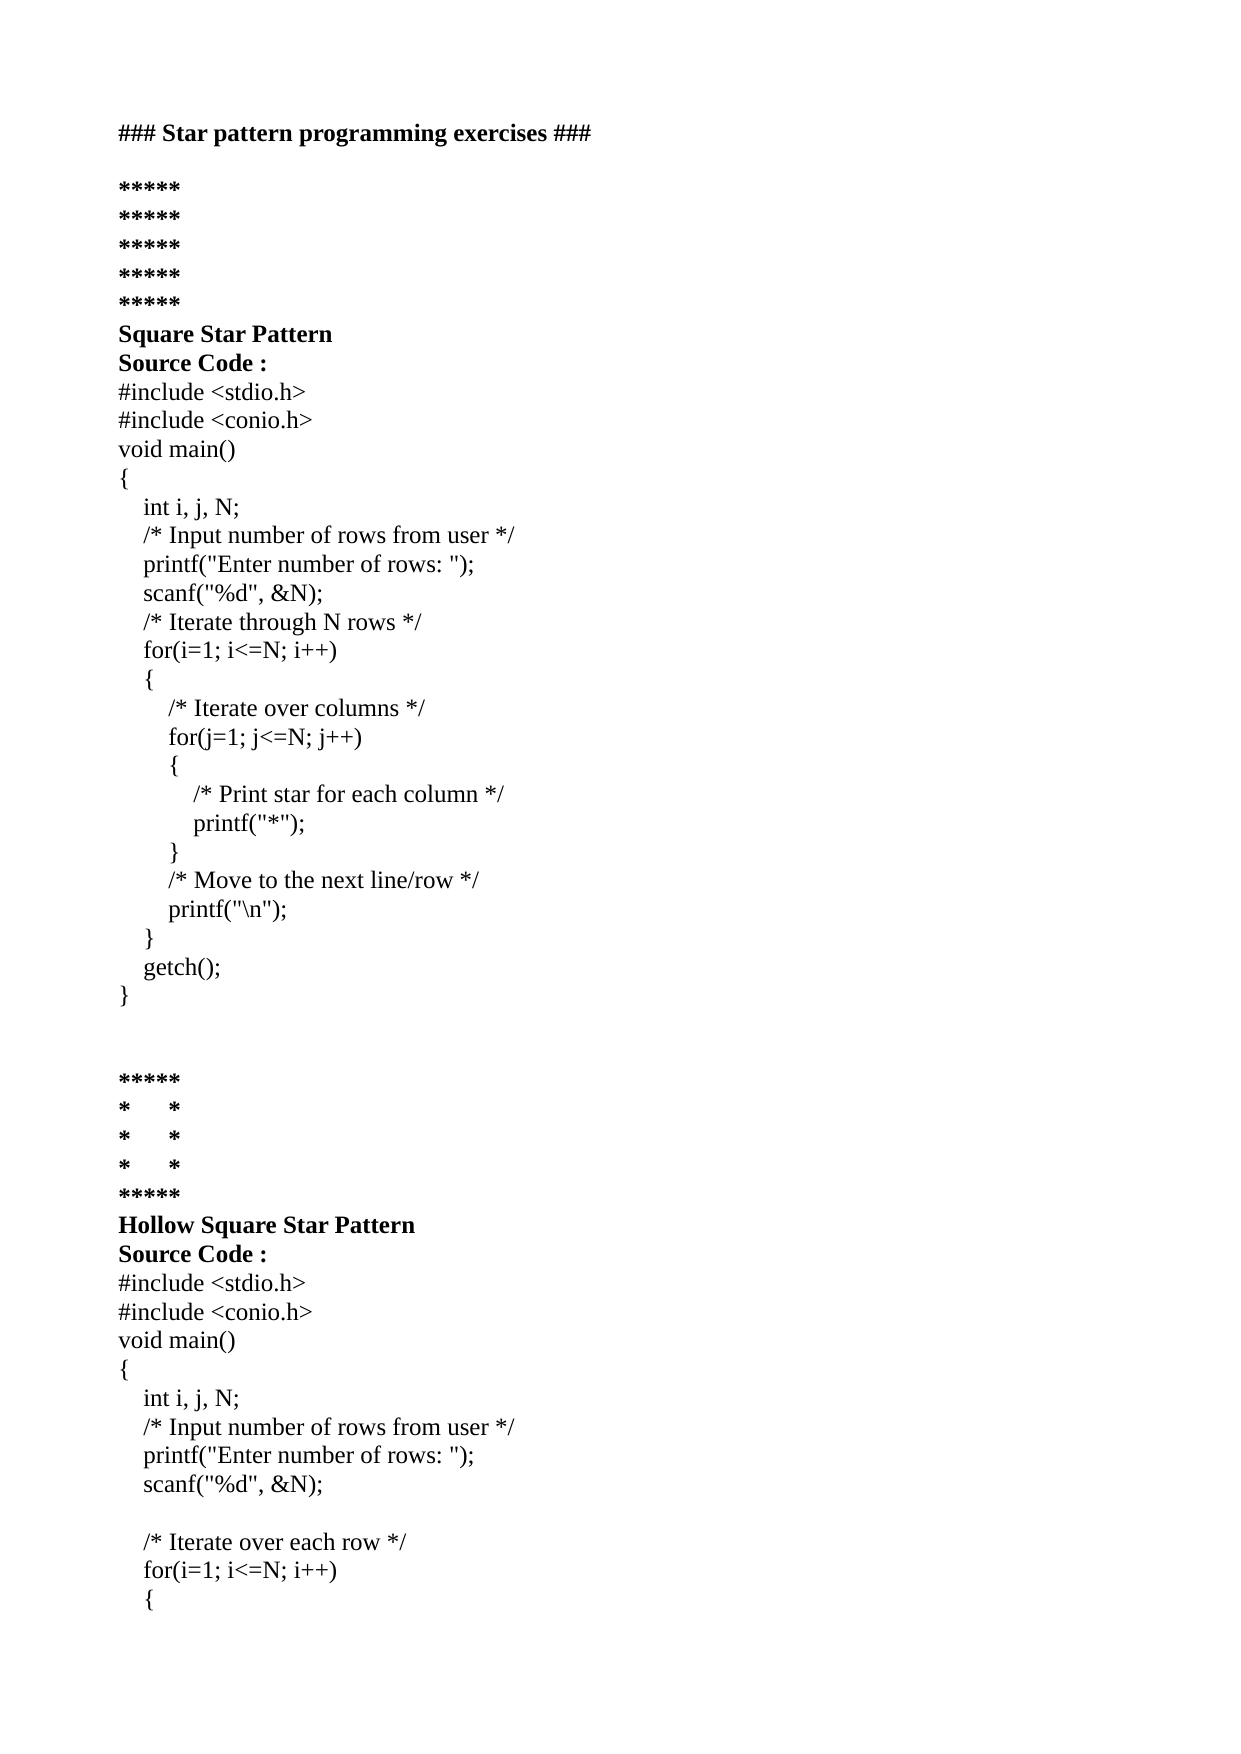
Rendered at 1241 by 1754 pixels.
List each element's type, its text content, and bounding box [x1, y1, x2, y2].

text { [118, 1354, 1122, 1383]
text getch(); [118, 952, 1122, 981]
text scanf("%d", &N); [118, 578, 1122, 607]
text } [118, 923, 1122, 952]
text /* Print star for each column */ [118, 779, 1122, 808]
text #include <conio.h> [118, 1297, 1122, 1326]
text Hollow Square Star Pattern [118, 1211, 1122, 1239]
text int i, j, N; [118, 1383, 1122, 1412]
text Source Code : [118, 348, 1122, 377]
text printf("*"); [118, 808, 1122, 837]
text printf("\n"); [118, 894, 1122, 923]
text #include <stdio.h> [118, 377, 1122, 406]
text void main() [118, 1326, 1122, 1354]
text ***** [118, 291, 1122, 319]
text { [118, 664, 1122, 693]
text } [118, 981, 1122, 1009]
text ***** [118, 262, 1122, 291]
text for(i=1; i<=N; i++) [118, 1556, 1122, 1584]
text /* Input number of rows from user */ [118, 1412, 1122, 1441]
text for(i=1; i<=N; i++) [118, 636, 1122, 664]
text ### Star pattern programming exercises ### [118, 118, 1122, 147]
text ***** [118, 1182, 1122, 1211]
text void main() [118, 434, 1122, 463]
text * * [118, 1124, 1122, 1153]
text /* Iterate over columns */ [118, 693, 1122, 722]
text for(j=1; j<=N; j++) [118, 722, 1122, 751]
text * * [118, 1096, 1122, 1124]
text { [118, 1584, 1122, 1613]
text scanf("%d", &N); [118, 1469, 1122, 1498]
text /* Iterate through N rows */ [118, 607, 1122, 636]
text * * [118, 1153, 1122, 1182]
text ***** [118, 1067, 1122, 1096]
text int i, j, N; [118, 492, 1122, 521]
text #include <conio.h> [118, 406, 1122, 434]
text { [118, 751, 1122, 779]
text } [118, 837, 1122, 866]
text /* Input number of rows from user */ [118, 521, 1122, 549]
text { [118, 463, 1122, 492]
text printf("Enter number of rows: "); [118, 1441, 1122, 1469]
text printf("Enter number of rows: "); [118, 549, 1122, 578]
text /* Move to the next line/row */ [118, 866, 1122, 894]
text Source Code : [118, 1239, 1122, 1268]
text ***** [118, 233, 1122, 262]
text ***** [118, 176, 1122, 204]
text #include <stdio.h> [118, 1268, 1122, 1297]
text /* Iterate over each row */ [118, 1527, 1122, 1556]
text ***** [118, 204, 1122, 233]
text Square Star Pattern [118, 319, 1122, 348]
